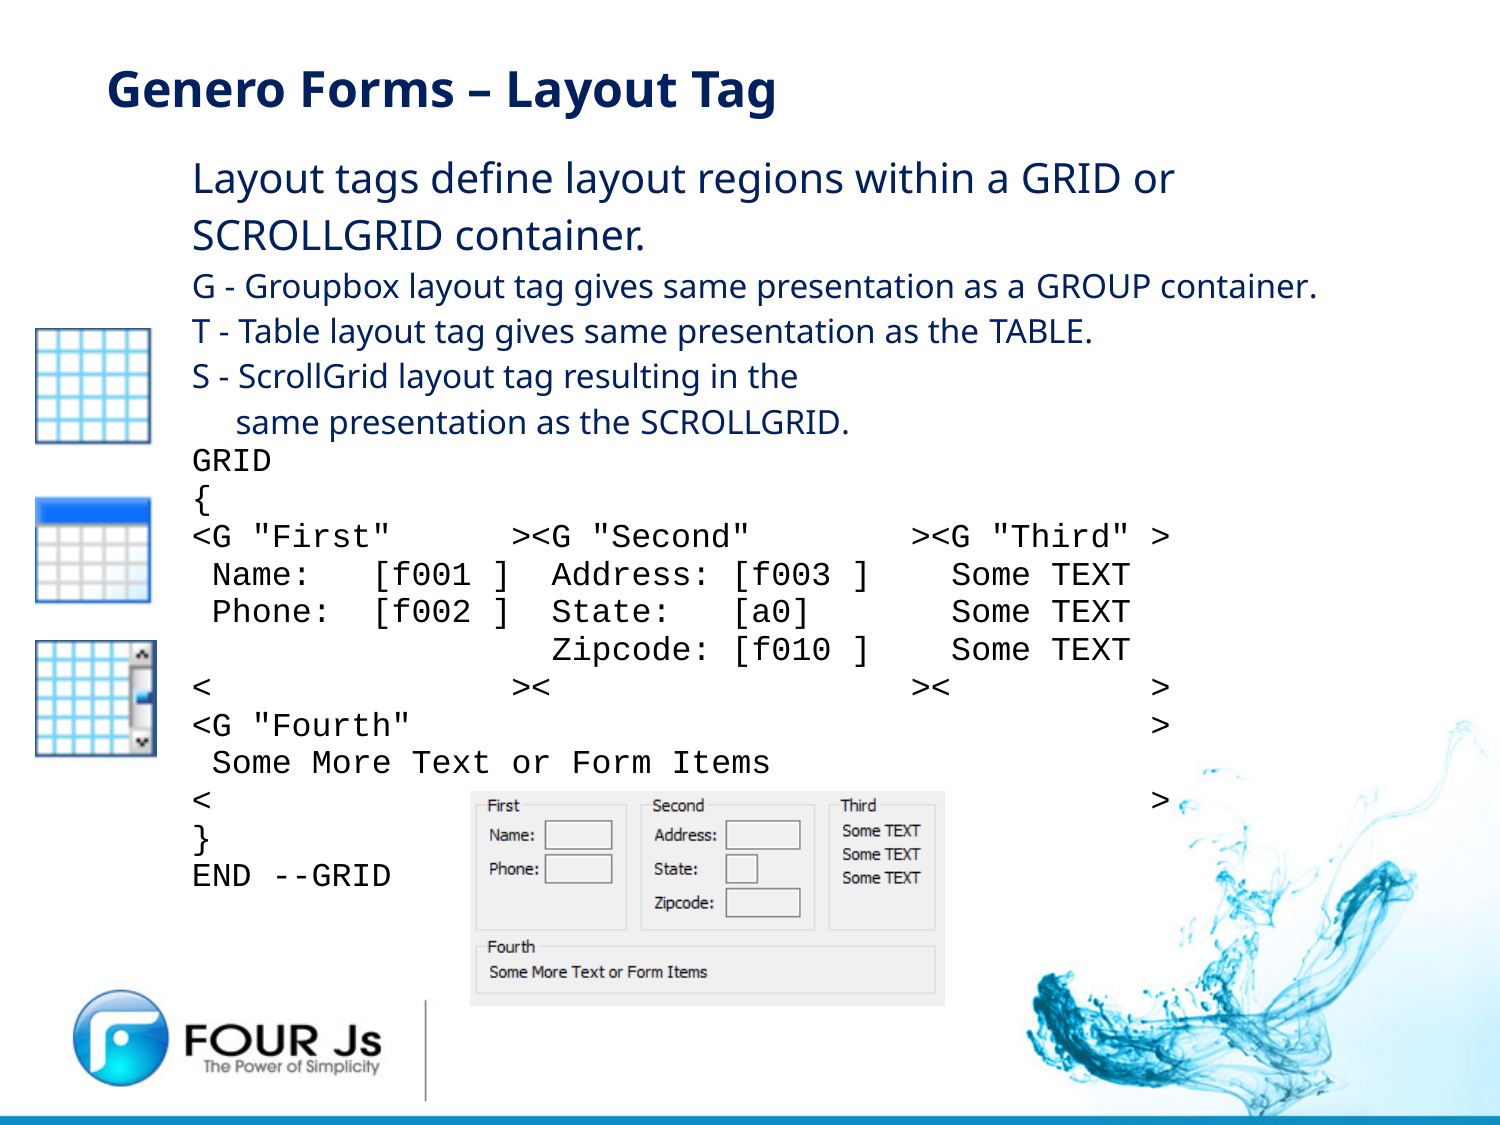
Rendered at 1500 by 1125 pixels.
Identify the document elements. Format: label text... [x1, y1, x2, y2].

title Genero Forms – Layout Tag [106, 35, 1388, 142]
picture [0, 0, 1500, 1117]
text_box Layout tags define layout regions within a GRID or SCROLLGRID container. G - Groupbox layout tag gives same presentation as a GROUP container. T - Table layout tag gives same presentation as the TABLE. S - ScrollGrid layout tag resulting in the same presentation as the SCROLLGRID. GRID { <G "First" ><G "Second" ><G "Third" > Name: [f001 ] Address: [f003 ] Some TEXT Phone: [f002 ] State: [a0] Some TEXT Zipcode: [f010 ] Some TEXT < >< >< > <G "Fourth" > Some More Text or Form Items < > } END --GRID [177, 141, 1406, 1091]
